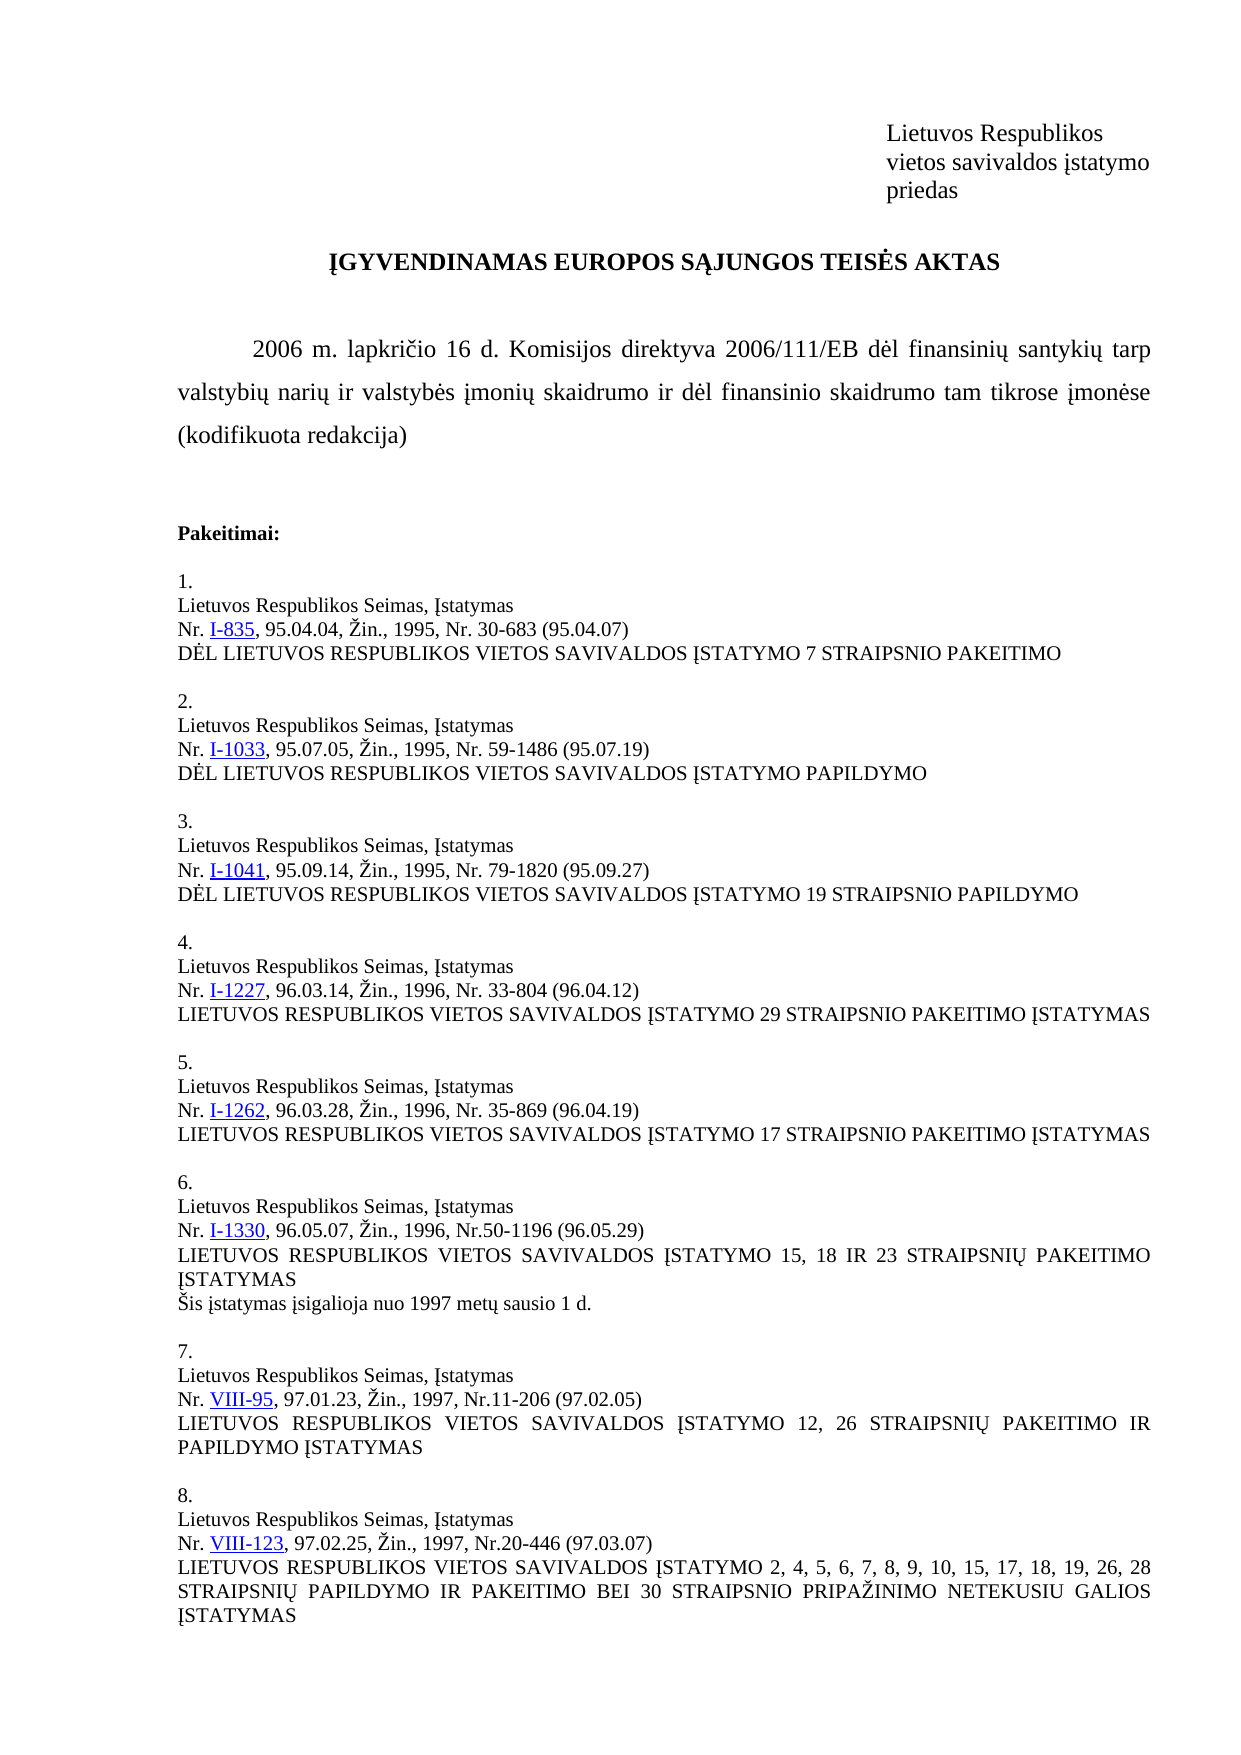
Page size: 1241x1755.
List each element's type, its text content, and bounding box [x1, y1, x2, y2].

text 4. [177, 930, 1152, 954]
text Lietuvos Respublikos Seimas, Įstatymas [177, 1074, 1152, 1098]
text Nr. I-1262, 96.03.28, Žin., 1996, Nr. 35-869 (96.04.19) [177, 1098, 1152, 1122]
text 2. [177, 689, 1152, 713]
text 5. [177, 1050, 1152, 1074]
text vietos savivaldos įstatymo [177, 147, 1152, 176]
text 2006 m. lapkričio 16 d. Komisijos direktyva 2006/111/EB dėl finansinių santykių tarp valstybių narių ir valstybės įmonių skaidrumo ir dėl finansinio skaidrumo tam tikrose įmonėse (kodifikuota redakcija) [177, 334, 1152, 449]
text Nr. I-1227, 96.03.14, Žin., 1996, Nr. 33-804 (96.04.12) [177, 978, 1152, 1002]
text Lietuvos Respublikos Seimas, Įstatymas [177, 1363, 1152, 1387]
text Lietuvos Respublikos Seimas, Įstatymas [177, 1194, 1152, 1218]
text Lietuvos Respublikos Seimas, Įstatymas [177, 713, 1152, 737]
text Lietuvos Respublikos [177, 118, 1152, 147]
text LIETUVOS RESPUBLIKOS VIETOS SAVIVALDOS ĮSTATYMO 15, 18 IR 23 STRAIPSNIŲ PAKEITIMO ĮSTATYMAS [177, 1242, 1152, 1291]
text Lietuvos Respublikos Seimas, Įstatymas [177, 1507, 1152, 1531]
text DĖL LIETUVOS RESPUBLIKOS VIETOS SAVIVALDOS ĮSTATYMO PAPILDYMO [177, 761, 1152, 785]
text LIETUVOS RESPUBLIKOS VIETOS SAVIVALDOS ĮSTATYMO 2, 4, 5, 6, 7, 8, 9, 10, 15, 17, 18, 19, 26, 28 STRAIPSNIŲ PAPILDYMO IR PAKEITIMO BEI 30 STRAIPSNIO PRIPAŽINIMO NETEKUSIU GALIOS ĮSTATYMAS [177, 1555, 1152, 1627]
text Pakeitimai: [177, 521, 1152, 545]
text Lietuvos Respublikos Seimas, Įstatymas [177, 833, 1152, 857]
text Nr. I-835, 95.04.04, Žin., 1995, Nr. 30-683 (95.04.07) [177, 617, 1152, 641]
text LIETUVOS RESPUBLIKOS VIETOS SAVIVALDOS ĮSTATYMO 29 STRAIPSNIO PAKEITIMO ĮSTATYMAS [177, 1002, 1152, 1026]
text DĖL LIETUVOS RESPUBLIKOS VIETOS SAVIVALDOS ĮSTATYMO 19 STRAIPSNIO PAPILDYMO [177, 882, 1152, 906]
text 8. [177, 1483, 1152, 1507]
text priedas [177, 176, 1152, 204]
text 3. [177, 809, 1152, 833]
text ĮGYVENDINAMAS EUROPOS SĄJUNGOS TEISĖS AKTAS [177, 247, 1152, 276]
text Lietuvos Respublikos Seimas, Įstatymas [177, 593, 1152, 617]
text Šis įstatymas įsigalioja nuo 1997 metų sausio 1 d. [177, 1291, 1152, 1315]
text LIETUVOS RESPUBLIKOS VIETOS SAVIVALDOS ĮSTATYMO 12, 26 STRAIPSNIŲ PAKEITIMO IR PAPILDYMO ĮSTATYMAS [177, 1411, 1152, 1459]
text 6. [177, 1170, 1152, 1194]
text LIETUVOS RESPUBLIKOS VIETOS SAVIVALDOS ĮSTATYMO 17 STRAIPSNIO PAKEITIMO ĮSTATYMAS [177, 1122, 1152, 1146]
text Lietuvos Respublikos Seimas, Įstatymas [177, 954, 1152, 978]
text Nr. VIII-95, 97.01.23, Žin., 1997, Nr.11-206 (97.02.05) [177, 1387, 1152, 1411]
text 1. [177, 569, 1152, 593]
text DĖL LIETUVOS RESPUBLIKOS VIETOS SAVIVALDOS ĮSTATYMO 7 STRAIPSNIO PAKEITIMO [177, 641, 1152, 665]
text Nr. I-1033, 95.07.05, Žin., 1995, Nr. 59-1486 (95.07.19) [177, 737, 1152, 761]
text 7. [177, 1339, 1152, 1363]
text Nr. VIII-123, 97.02.25, Žin., 1997, Nr.20-446 (97.03.07) [177, 1531, 1152, 1555]
text Nr. I-1330, 96.05.07, Žin., 1996, Nr.50-1196 (96.05.29) [177, 1218, 1152, 1242]
text Nr. I-1041, 95.09.14, Žin., 1995, Nr. 79-1820 (95.09.27) [177, 857, 1152, 882]
